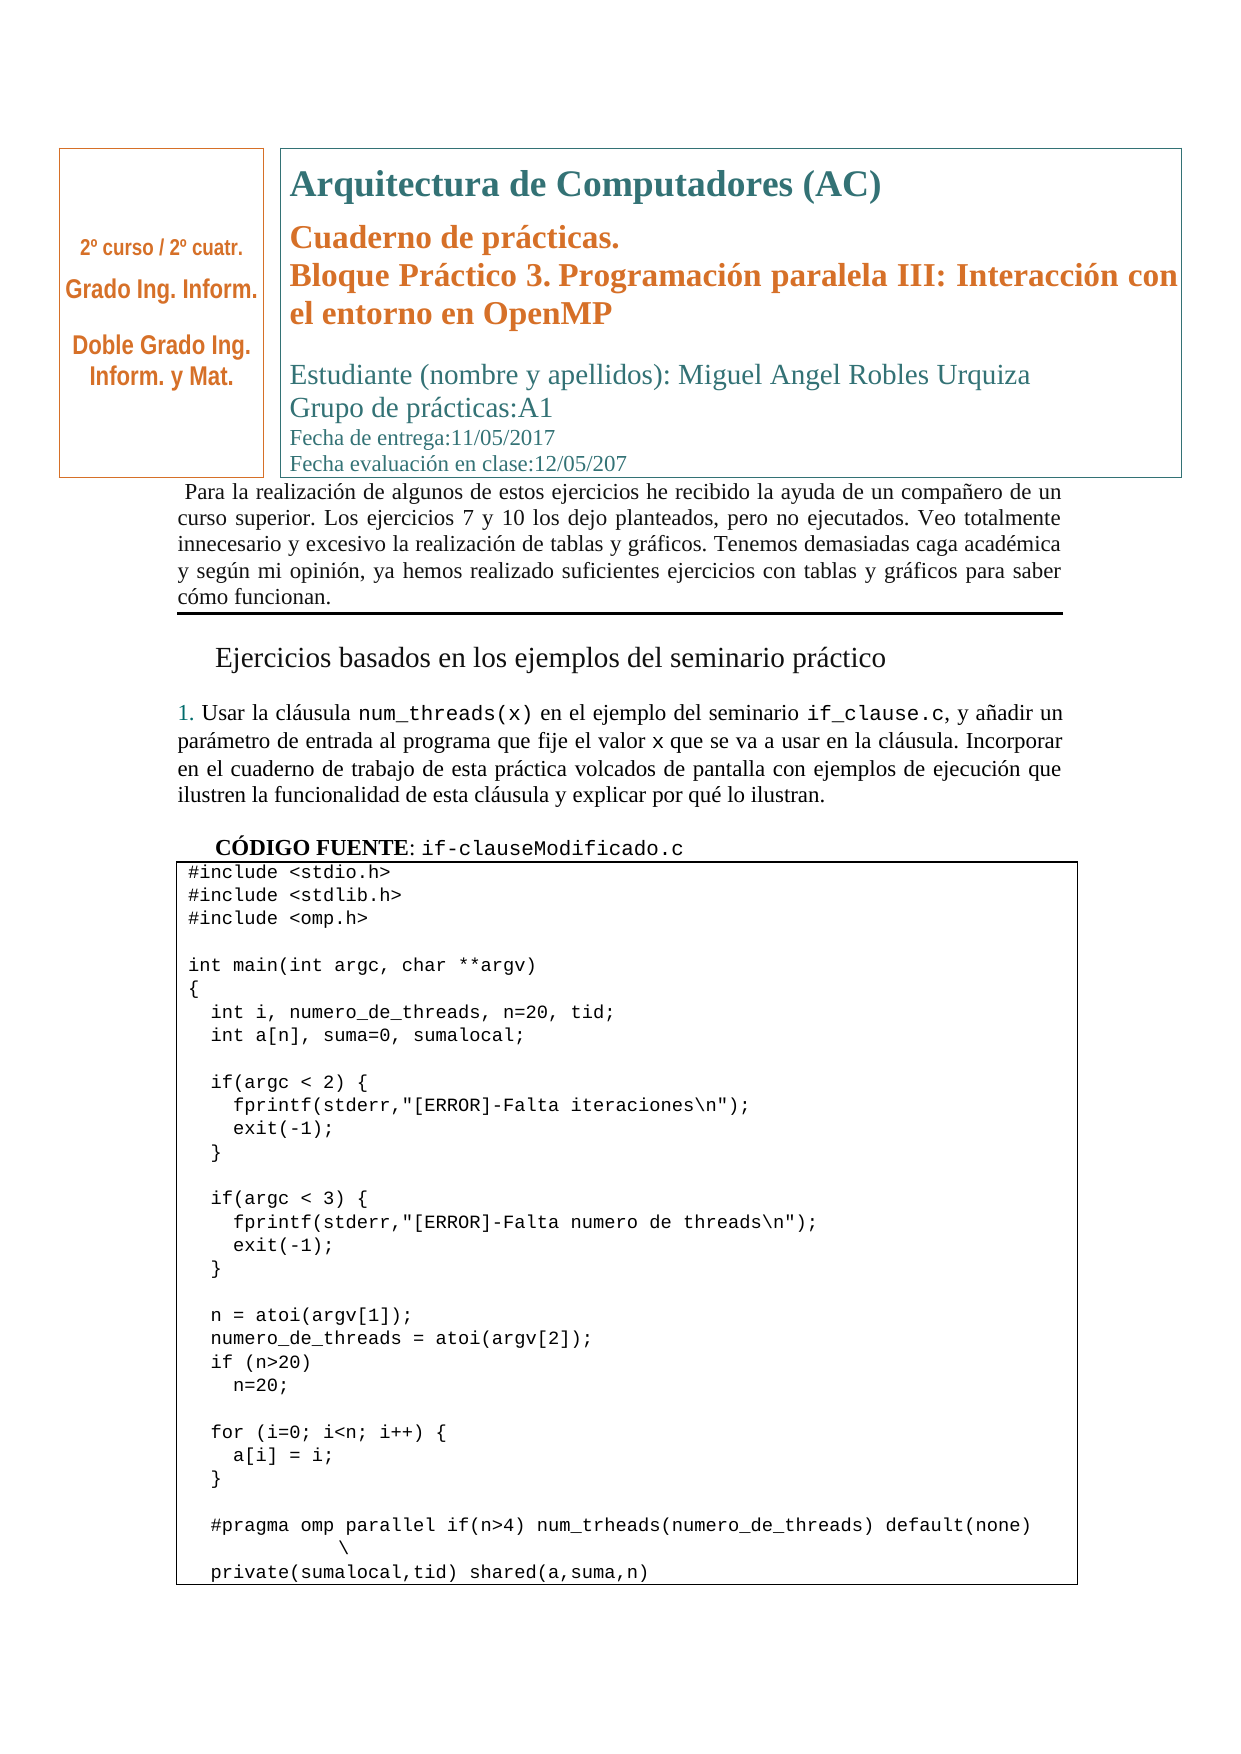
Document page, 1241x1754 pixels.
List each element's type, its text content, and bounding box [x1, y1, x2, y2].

table_header [264, 148, 280, 477]
text Para la realización de algunos de estos ejercicios he recibido la ayuda de un compañero de un curso superior. Los ejercicios 7 y 10 los dejo planteados, pero no ejecutados. Veo totalmente innecesario y excesivo la realización de tablas y gráficos. Tenemos demasiadas caga académica y según mi opinión, ya hemos realizado suficientes ejercicios con tablas y gráficos para saber cómo funcionan. [177, 478, 1063, 612]
list 1. Usar la cláusula num_threads(x) en el ejemplo del seminario if_clause.c, y añadir un parámetro de entrada al programa que fije el valor x que se va a usar en la cláusula. Incorporar en el cuaderno de trabajo de esta práctica volcados de pantalla con ejemplos de ejecución que ilustren la funcionalidad de esta cláusula y explicar por qué lo ilustran. [177, 699, 1063, 807]
text CÓDIGO FUENTE: if-clauseModificado.c [215, 834, 1063, 861]
table_header Arquitectura de Computadores (AC) Cuaderno de prácticas. Bloque Práctico 3. Programación paralela III: Interacción con el entorno en OpenMP Estudiante (nombre y apellidos): Miguel Angel Robles Urquiza Grupo de prácticas:A1 Fecha de entrega:11/05/2017 Fecha evaluación en clase:12/05/207 [281, 149, 1181, 477]
table_header 2º curso / 2º cuatr. Grado Ing. Inform. Doble Grado Ing. Inform. y Mat. [60, 149, 263, 477]
table_header #include <stdio.h> #include <stdlib.h> #include <omp.h> int main(int argc, char **argv) { int i, numero_de_threads, n=20, tid; int a[n], suma=0, sumalocal; if(argc < 2) { fprintf(stderr,"[ERROR]-Falta iteraciones\n"); exit(-1); } if(argc < 3) { fprintf(stderr,"[ERROR]-Falta numero de threads\n"); exit(-1); } n = atoi(argv[1]); numero_de_threads = atoi(argv[2]); if (n>20) n=20; for (i=0; i<n; i++) { a[i] = i; } #pragma omp parallel if(n>4) num_trheads(numero_de_threads) default(none) \ private(sumalocal,tid) shared(a,suma,n) [177, 863, 1077, 1584]
subtitle Ejercicios basados en los ejemplos del seminario práctico [177, 640, 1063, 673]
